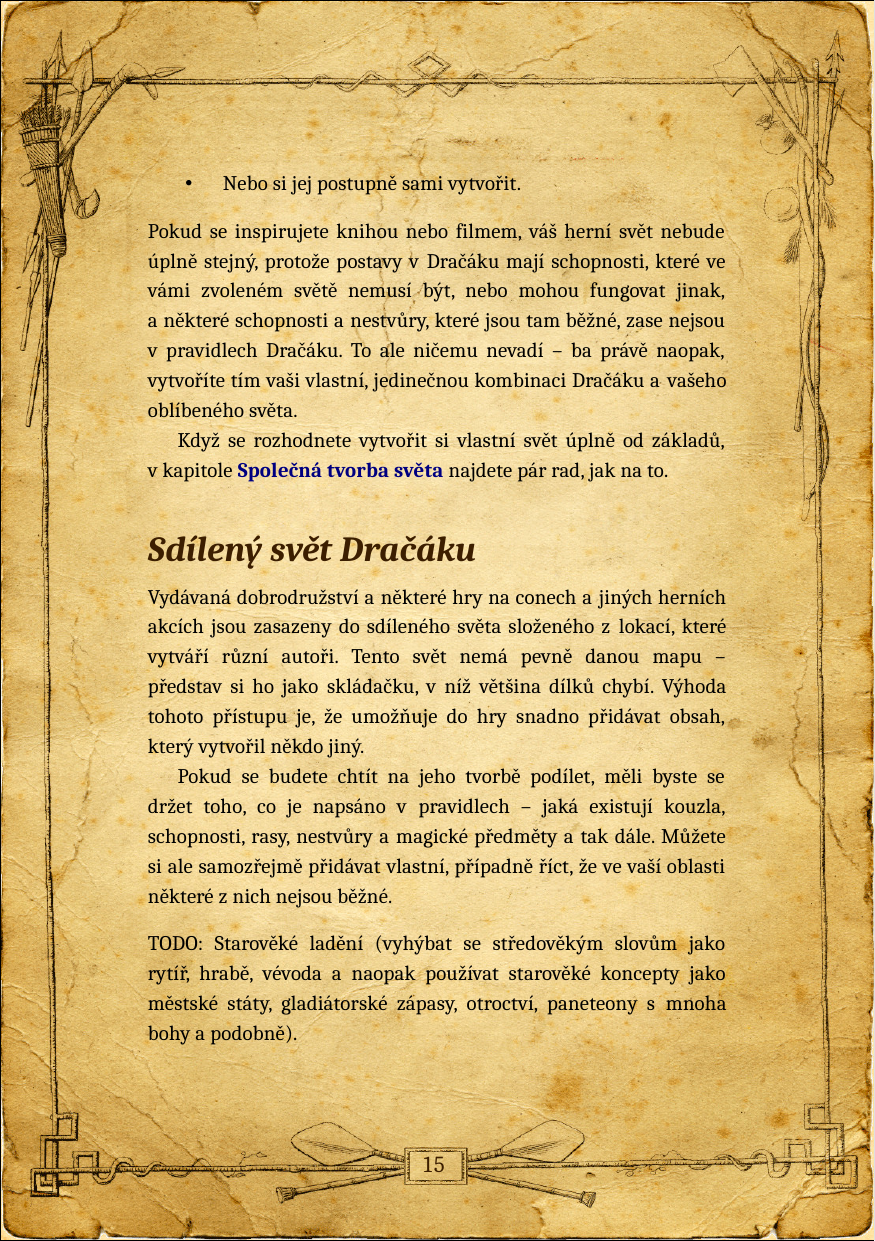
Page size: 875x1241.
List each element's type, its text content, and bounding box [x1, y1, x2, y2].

subtitle Sdílený svět Dračáku [148, 530, 726, 571]
picture [1, 1, 874, 1240]
list Nebo si jej postupně sami vytvořit. [185, 172, 726, 196]
text Pokud se inspirujete knihou nebo filmem, váš herní svět nebude úplně stejný, protože postavy v⁠ Dračáku mají schopnosti, které ve vámi zvoleném světě nemusí být, nebo mohou fungovat jinak, a⁠ některé schopnosti a⁠ nestvůry, které jsou tam běžné, zase nejsou v⁠ pravidlech Dračáku. To ale ničemu nevadí – ba právě naopak, vytvoříte tím vaši vlastní, jedinečnou kombinaci Dračáku a⁠ vašeho oblíbeného světa. Když se rozhodnete vytvořit si vlastní svět úplně od základů, v⁠ kapitole Společná tvorba světa najdete pár rad, jak na to. [148, 219, 726, 482]
text Vydávaná dobrodružství a⁠ některé hry na conech a⁠ jiných herních akcích jsou zasazeny do sdíleného světa složeného z⁠ lokací, které vytváří různí autoři. Tento svět nemá pevně danou mapu – představ si ho jako skládačku, v⁠ níž většina dílků chybí. Výhoda tohoto přístupu je, že umožňuje do hry snadno přidávat obsah, který vytvořil někdo jiný. Pokud se budete chtít na jeho tvorbě podílet, měli byste se držet toho, co je napsáno v⁠ pravidlech – jaká existují kouzla, schopnosti, rasy, nestvůry a⁠ magické předměty a⁠ tak dále. Můžete si ale samozřejmě přidávat vlastní, případně říct, že ve vaší oblasti některé z⁠ nich nejsou běžné. [148, 585, 726, 908]
text TODO: Starověké ladění (vyhýbat se středověkým slovům jako rytíř, hrabě, vévoda a⁠ naopak používat starověké koncepty jako městské státy, gladiátorské zápasy, otroctví, paneteony s⁠ mnoha bohy a⁠ podobně). [148, 932, 726, 1046]
